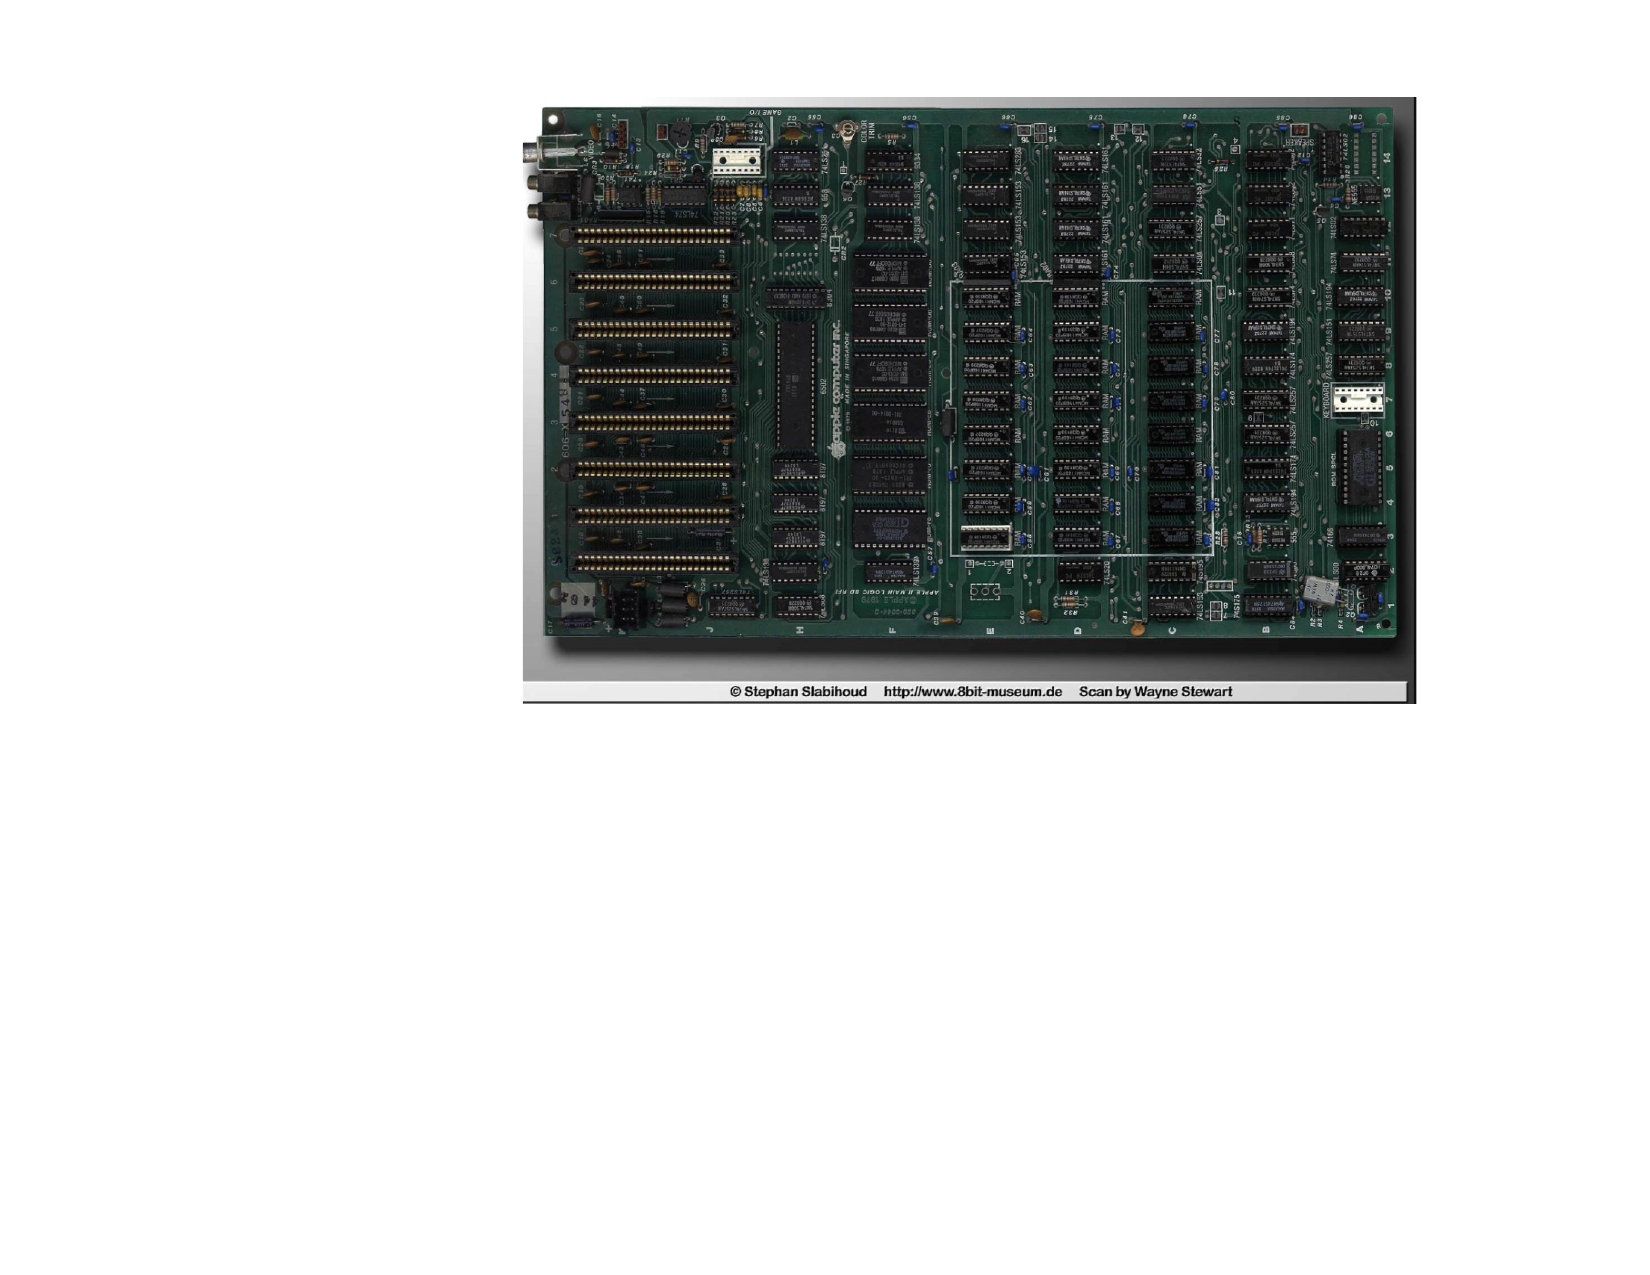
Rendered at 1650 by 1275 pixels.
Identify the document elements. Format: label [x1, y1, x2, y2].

picture [522, 97, 1416, 704]
